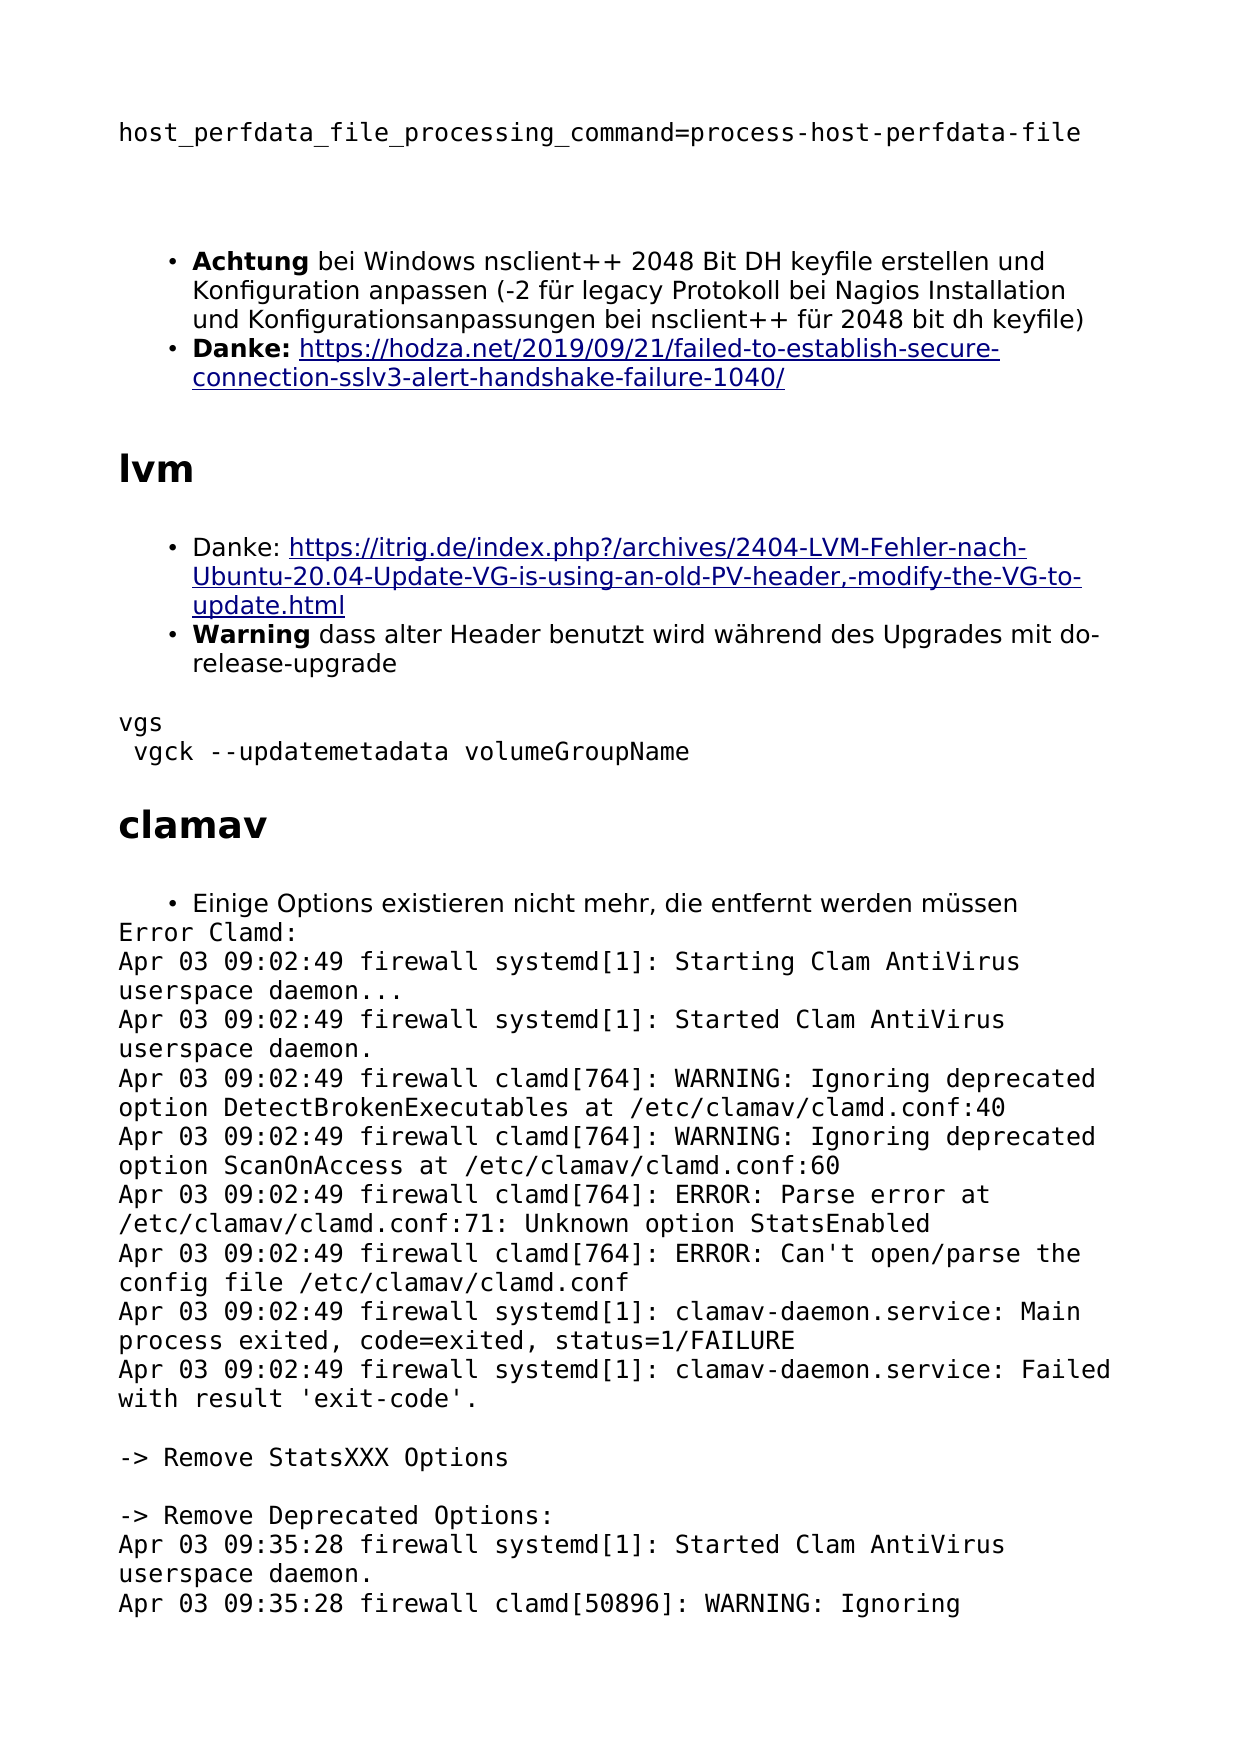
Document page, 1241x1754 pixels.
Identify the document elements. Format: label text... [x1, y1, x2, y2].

list Danke: https://hodza.net/2019/09/21/failed-to-establish-secure-connection-sslv3-alert-handshake-failure-1040/ [177, 334, 1122, 393]
list Einige Options existieren nicht mehr, die entfernt werden müssen [177, 889, 1122, 918]
text Error Clamd: Apr 03 09:02:49 firewall systemd[1]: Starting Clam AntiVirus userspace daemon... Apr 03 09:02:49 firewall systemd[1]: Started Clam AntiVirus userspace daemon. Apr 03 09:02:49 firewall clamd[764]: WARNING: Ignoring deprecated option DetectBrokenExecutables at /etc/clamav/clamd.conf:40 Apr 03 09:02:49 firewall clamd[764]: WARNING: Ignoring deprecated option ScanOnAccess at /etc/clamav/clamd.conf:60 Apr 03 09:02:49 firewall clamd[764]: ERROR: Parse error at /etc/clamav/clamd.conf:71: Unknown option StatsEnabled Apr 03 09:02:49 firewall clamd[764]: ERROR: Can't open/parse the config file /etc/clamav/clamd.conf Apr 03 09:02:49 firewall systemd[1]: clamav-daemon.service: Main process exited, code=exited, status=1/FAILURE Apr 03 09:02:49 firewall systemd[1]: clamav-daemon.service: Failed with result 'exit-code'. -> Remove StatsXXX Options -> Remove Deprecated Options: Apr 03 09:35:28 firewall systemd[1]: Started Clam AntiVirus userspace daemon. Apr 03 09:35:28 firewall clamd[50896]: WARNING: Ignoring [118, 918, 1122, 1618]
text vgs vgck --updatemetadata volumeGroupName [118, 708, 1122, 766]
subtitle lvm [118, 447, 1122, 491]
list Achtung bei Windows nsclient++ 2048 Bit DH keyfile erstellen und Konfiguration anpassen (-2 für legacy Protokoll bei Nagios Installation und Konfigurationsanpassungen bei nsclient++ für 2048 bit dh keyfile) [177, 247, 1122, 334]
list Warning dass alter Header benutzt wird während des Upgrades mit do-release-upgrade [177, 620, 1122, 679]
text host_perfdata_file_processing_command=process-host-perfdata-file [118, 118, 1122, 206]
list Danke: https://itrig.de/index.php?/archives/2404-LVM-Fehler-nach-Ubuntu-20.04-Update-VG-is-using-an-old-PV-header,-modify-the-VG-to-update.html [177, 533, 1122, 620]
subtitle clamav [118, 803, 1122, 847]
